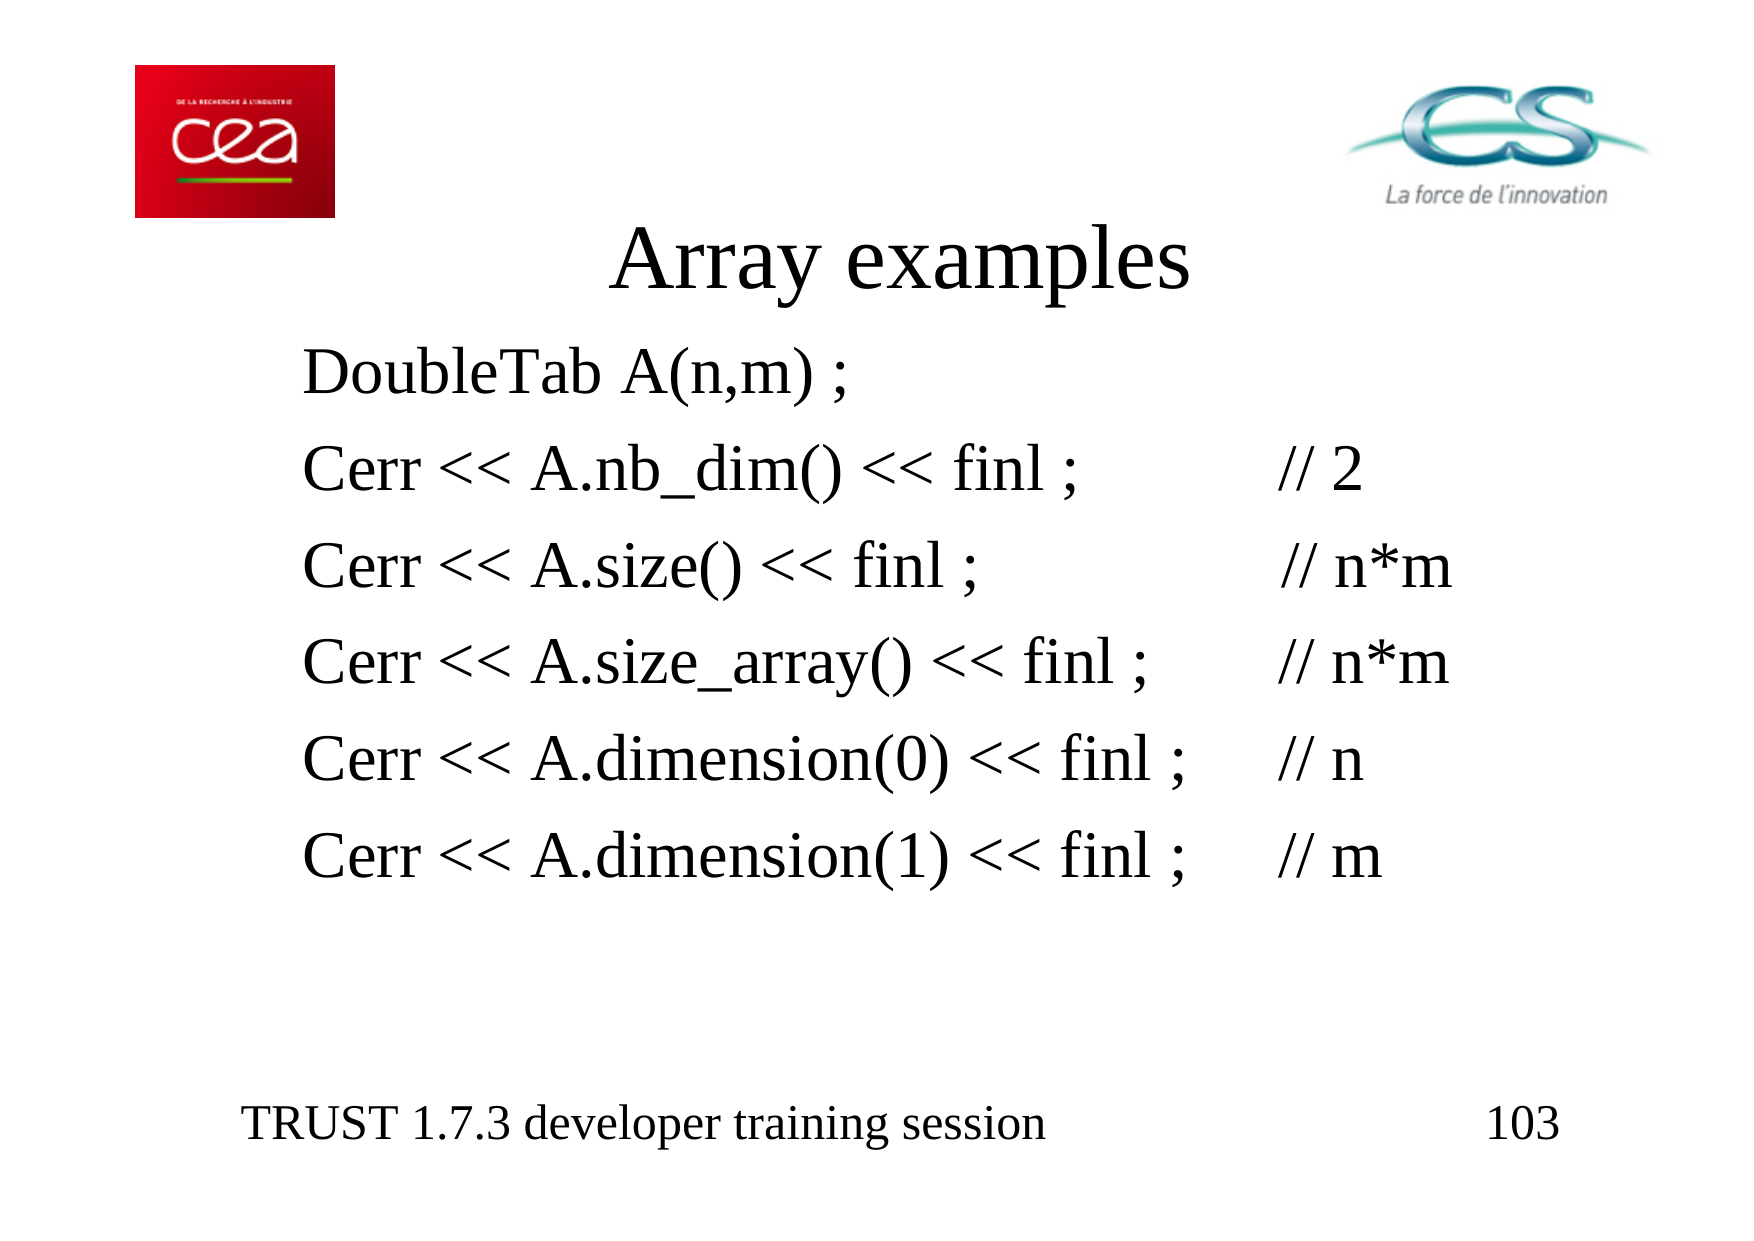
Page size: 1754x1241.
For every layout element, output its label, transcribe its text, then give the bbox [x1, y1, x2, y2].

title Array examples [225, 127, 1576, 377]
list DoubleTab A(n,m) ; Cerr << A.nb_dim() << finl ; // 2 Cerr << A.size() << finl ; // n*m Cerr << A.size_array() << finl ; // n*m Cerr << A.dimension(0) << finl ; // n Cerr << A.dimension(1) << finl ; // m [231, 319, 1640, 1061]
picture [135, 65, 335, 218]
picture [1340, 73, 1662, 218]
